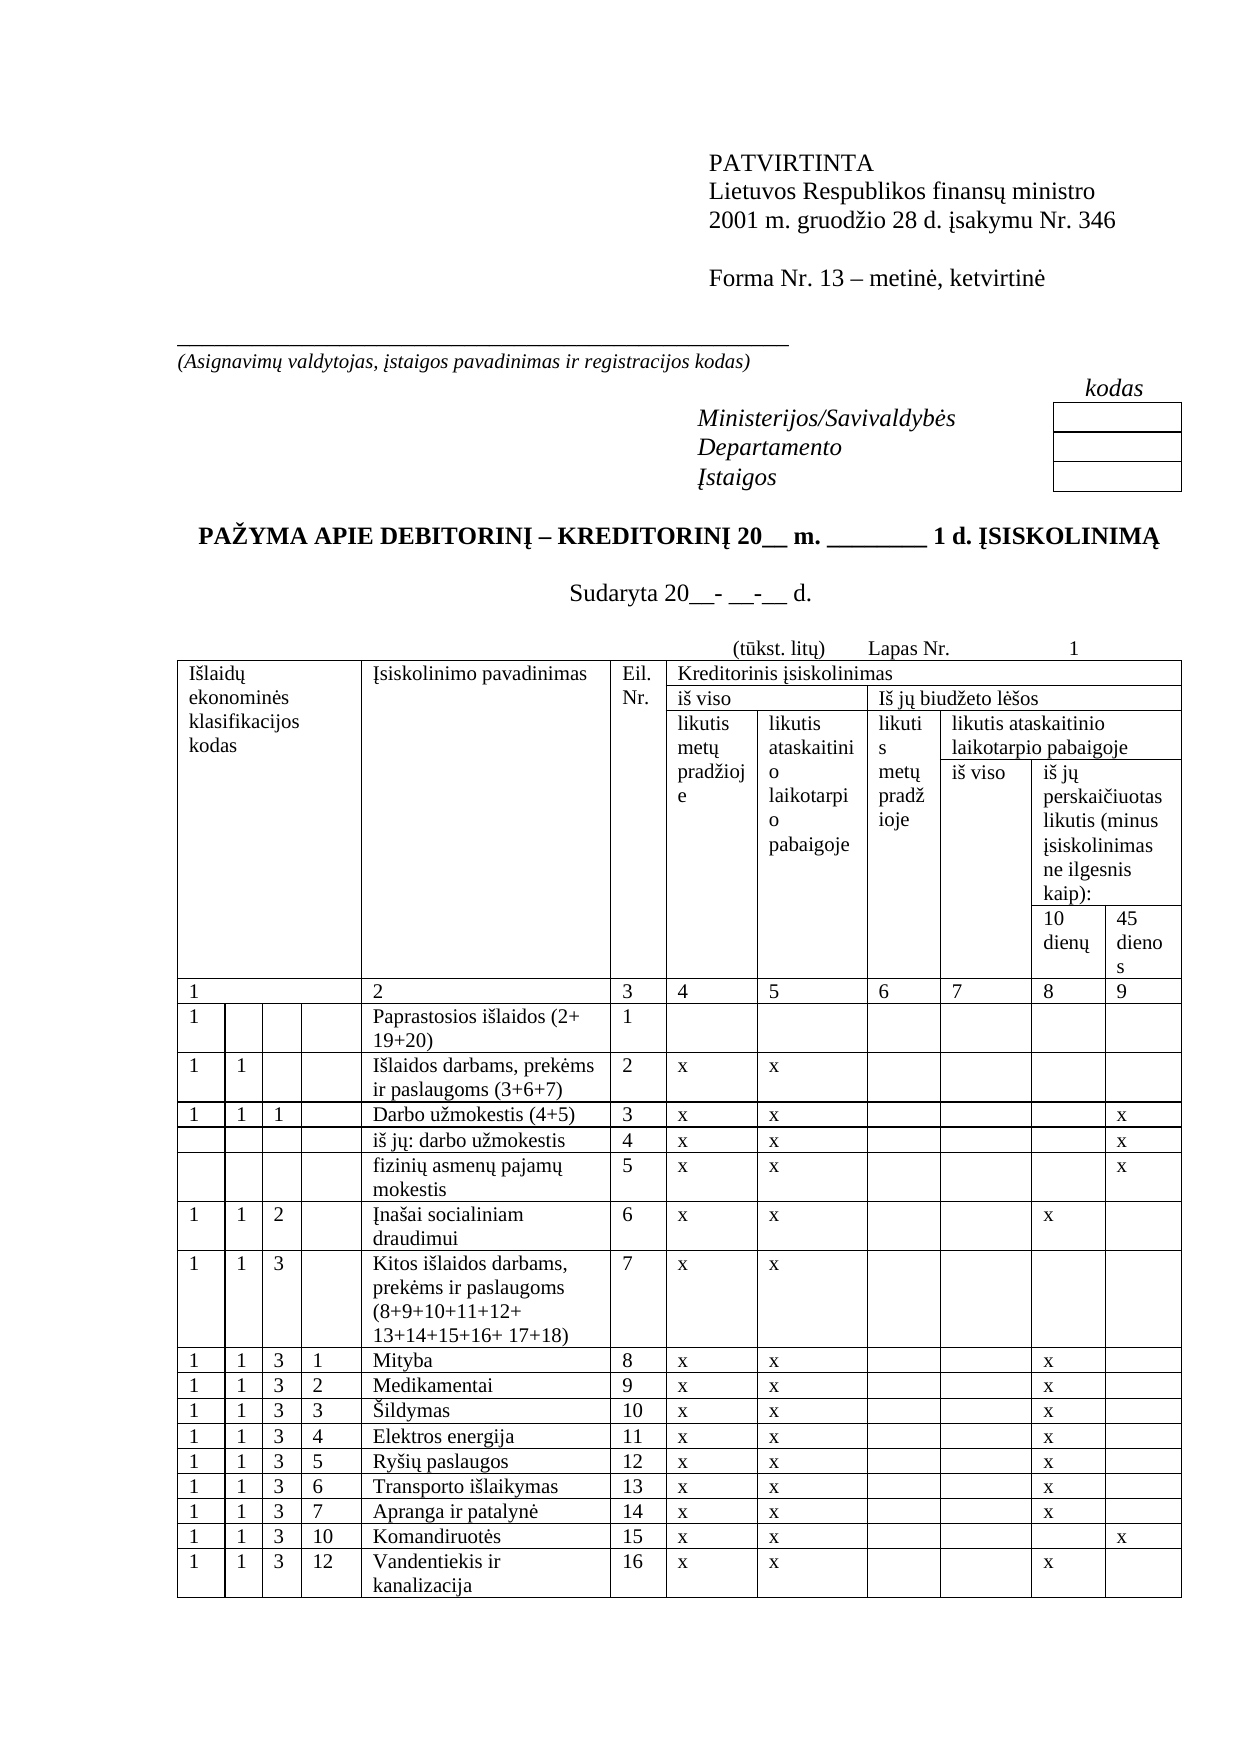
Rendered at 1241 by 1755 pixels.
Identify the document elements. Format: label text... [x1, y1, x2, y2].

table_cell 2 [362, 979, 610, 1003]
table_cell [302, 1153, 361, 1201]
table_cell [1054, 462, 1181, 491]
table_cell Mityba [362, 1348, 610, 1372]
table_cell x [1032, 1202, 1105, 1250]
table_cell 1 [226, 1399, 262, 1422]
table_cell 4 [667, 979, 757, 1003]
table_cell [1106, 1449, 1181, 1473]
table_cell [941, 1153, 1031, 1201]
table_cell 1 [178, 1053, 224, 1101]
table_cell 1 [178, 1549, 224, 1597]
table_cell Įstaigos [686, 461, 1053, 491]
table_cell [1032, 1128, 1105, 1152]
table_cell 7 [302, 1499, 361, 1523]
table_cell 15 [611, 1524, 666, 1548]
table_cell Šildymas [362, 1399, 610, 1422]
table_cell 1 [226, 1449, 262, 1473]
table_cell [941, 1348, 1031, 1372]
table_cell 1 [178, 1348, 224, 1372]
table_cell Įsiskolinimo pavadinimas [362, 661, 610, 978]
text (Asignavimų valdytojas, įstaigos pavadinimas ir registracijos kodas) [177, 349, 1181, 373]
table_cell 3 [263, 1474, 301, 1498]
table_cell [226, 1128, 262, 1152]
table_cell Elektros energija [362, 1424, 610, 1448]
table_cell x [667, 1449, 757, 1473]
table_cell 1 [226, 1474, 262, 1498]
table_cell x [667, 1202, 757, 1250]
table_cell [868, 1202, 940, 1250]
table_cell [868, 1449, 940, 1473]
table_cell Iš jų biudžeto lėšos [868, 686, 1181, 710]
table_cell 3 [611, 979, 666, 1003]
table_cell x [758, 1449, 867, 1473]
table_cell [1106, 1004, 1181, 1052]
table_cell [941, 1103, 1031, 1126]
table_cell [1106, 1424, 1181, 1448]
table_cell [941, 1373, 1031, 1397]
table_cell Darbo užmokestis (4+5) [362, 1103, 610, 1126]
table_cell Medikamentai [362, 1373, 610, 1397]
table_cell [302, 1128, 361, 1152]
table_cell [941, 1399, 1031, 1422]
table_cell [263, 1128, 301, 1152]
text Lietuvos Respublikos finansų ministro [177, 176, 1181, 205]
table_cell 7 [611, 1251, 666, 1347]
table_cell [226, 1004, 262, 1052]
table_cell 3 [263, 1449, 301, 1473]
table_cell 9 [611, 1373, 666, 1397]
table_cell x [758, 1399, 867, 1422]
table_cell Komandiruotės [362, 1524, 610, 1548]
table_cell x [667, 1524, 757, 1548]
table_cell Departamento [686, 431, 1053, 461]
table_cell [1106, 1399, 1181, 1422]
table_cell iš viso [667, 686, 867, 710]
table_cell 1 [178, 1373, 224, 1397]
text 2001 m. gruodžio 28 d. įsakymu Nr. 346 [177, 205, 1181, 234]
table_cell [868, 1373, 940, 1397]
table_cell x [1032, 1474, 1105, 1498]
table_cell [941, 1499, 1031, 1523]
table_cell x [758, 1251, 867, 1347]
table_cell Eil. Nr. [611, 661, 666, 978]
table_cell [1106, 1499, 1181, 1523]
table_cell [941, 1202, 1031, 1250]
table_cell [868, 1474, 940, 1498]
table_cell Išlaidų ekonominės klasifikacijos kodas [178, 661, 361, 978]
table_cell [868, 1499, 940, 1523]
table_cell Apranga ir patalynė [362, 1499, 610, 1523]
table_cell x [667, 1128, 757, 1152]
table_cell x [1032, 1373, 1105, 1397]
table_cell likutis ataskaitinio laikotarpio pabaigoje [941, 711, 1181, 759]
table_cell [178, 1153, 224, 1201]
table_cell Vandentiekis ir kanalizacija [362, 1549, 610, 1597]
table_cell 10 dienų [1032, 906, 1105, 978]
table_cell [1054, 433, 1181, 461]
table_cell 4 [611, 1128, 666, 1152]
table_cell [941, 1128, 1031, 1152]
table_cell 1 [178, 1424, 224, 1448]
table_cell x [758, 1474, 867, 1498]
table_cell [868, 1348, 940, 1372]
table_cell [178, 1128, 224, 1152]
table_cell Įnašai socialiniam draudimui [362, 1202, 610, 1250]
table_cell 10 [611, 1399, 666, 1422]
table_cell 1 [178, 1499, 224, 1523]
table_cell 1 [178, 1251, 224, 1347]
table_cell [302, 1053, 361, 1101]
table_cell [941, 1004, 1031, 1052]
table_cell [868, 1103, 940, 1126]
table_cell [868, 1004, 940, 1052]
table_cell x [1032, 1399, 1105, 1422]
table_cell Paprastosios išlaidos (2+ 19+20) [362, 1004, 610, 1052]
table_cell 3 [263, 1348, 301, 1372]
table_cell 8 [611, 1348, 666, 1372]
table_header [1054, 403, 1181, 431]
table_cell x [758, 1053, 867, 1101]
text Sudaryta 20__- __-__ d. [177, 578, 1181, 607]
table_cell x [758, 1549, 867, 1597]
table_cell x [1032, 1549, 1105, 1597]
table_cell x [667, 1499, 757, 1523]
table_cell x [1106, 1524, 1181, 1548]
table_cell iš viso [941, 760, 1031, 978]
table_cell x [667, 1103, 757, 1126]
table_cell 3 [263, 1499, 301, 1523]
table_cell x [758, 1348, 867, 1372]
table_cell 1 [302, 1348, 361, 1372]
table_cell 1 [178, 1004, 224, 1052]
text PAŽYMA APIE DEBITORINĮ – KREDITORINĮ 20__ m. ________ 1 d. ĮSISKOLINIMĄ [177, 521, 1181, 549]
table_cell [1106, 1348, 1181, 1372]
table_cell [868, 1424, 940, 1448]
table_cell x [667, 1424, 757, 1448]
table_cell [941, 1474, 1031, 1498]
table_cell x [1106, 1103, 1181, 1126]
table_cell x [758, 1103, 867, 1126]
table_cell 1 [178, 1399, 224, 1422]
table_cell [302, 1103, 361, 1126]
table_cell 12 [302, 1549, 361, 1597]
table_cell [302, 1004, 361, 1052]
table_cell 1 [226, 1524, 262, 1548]
table_cell x [758, 1153, 867, 1201]
table_cell 11 [611, 1424, 666, 1448]
table_cell iš jų perskaičiuotas likutis (minus įsiskolinimas ne ilgesnis kaip): [1032, 760, 1181, 905]
table_cell likutis metų pradžioje [667, 711, 757, 978]
table_cell 5 [611, 1153, 666, 1201]
table_cell 7 [941, 979, 1031, 1003]
table_cell x [1032, 1499, 1105, 1523]
table_cell [1106, 1202, 1181, 1250]
table_cell [941, 1053, 1031, 1101]
table_cell [1106, 1373, 1181, 1397]
table_cell 16 [611, 1549, 666, 1597]
table_cell x [758, 1373, 867, 1397]
table_cell [941, 1449, 1031, 1473]
table_cell 6 [868, 979, 940, 1003]
table_cell Kitos išlaidos darbams, prekėms ir paslaugoms (8+9+10+11+12+ 13+14+15+16+ 17+18) [362, 1251, 610, 1347]
table_cell 1 [611, 1004, 666, 1052]
table_cell x [758, 1424, 867, 1448]
table_cell [263, 1004, 301, 1052]
table_cell [868, 1549, 940, 1597]
table_cell [868, 1399, 940, 1422]
table_cell [1032, 1153, 1105, 1201]
table_cell [1106, 1251, 1181, 1347]
table_cell [941, 1424, 1031, 1448]
table_cell [1032, 1053, 1105, 1101]
table_cell x [758, 1128, 867, 1152]
text Forma Nr. 13 – metinė, ketvirtinė [177, 263, 1181, 291]
table_cell likutis ataskaitinio laikotarpio pabaigoje [758, 711, 867, 978]
table_cell 3 [263, 1251, 301, 1347]
table_cell Transporto išlaikymas [362, 1474, 610, 1498]
table_cell 5 [302, 1449, 361, 1473]
table_cell [1106, 1549, 1181, 1597]
table_cell x [758, 1202, 867, 1250]
table_cell 1 [178, 1103, 224, 1126]
table_cell x [667, 1153, 757, 1201]
table_cell [868, 1524, 940, 1548]
table_cell 45 dienos [1106, 906, 1181, 978]
table_cell [758, 1004, 867, 1052]
table_cell x [667, 1373, 757, 1397]
table_cell x [667, 1474, 757, 1498]
table_cell [1032, 1251, 1105, 1347]
table_cell x [1106, 1128, 1181, 1152]
table_cell [263, 1053, 301, 1101]
table_cell 3 [263, 1424, 301, 1448]
table_cell [1032, 1004, 1105, 1052]
table_cell 3 [302, 1399, 361, 1422]
table_cell 12 [611, 1449, 666, 1473]
table_cell 1 [226, 1499, 262, 1523]
table_cell 5 [758, 979, 867, 1003]
table_cell x [667, 1399, 757, 1422]
table_cell 1 [178, 1524, 224, 1548]
table_cell fizinių asmenų pajamų mokestis [362, 1153, 610, 1201]
table_cell 1 [178, 1202, 224, 1250]
table_cell x [1106, 1153, 1181, 1201]
table_cell 1 [178, 979, 361, 1003]
table_cell x [1032, 1449, 1105, 1473]
table_cell 3 [263, 1399, 301, 1422]
table_cell x [1032, 1348, 1105, 1372]
table_cell 1 [178, 1474, 224, 1498]
table_cell 1 [226, 1202, 262, 1250]
table_cell [302, 1251, 361, 1347]
table_cell x [667, 1251, 757, 1347]
table_cell Išlaidos darbams, prekėms ir paslaugoms (3+6+7) [362, 1053, 610, 1101]
table_cell 1 [226, 1348, 262, 1372]
table_cell [263, 1153, 301, 1201]
table_cell [226, 1153, 262, 1201]
table_cell 3 [263, 1524, 301, 1548]
table_cell [941, 1251, 1031, 1347]
table_cell [1106, 1474, 1181, 1498]
table_cell likutis metų pradžioje [868, 711, 940, 978]
table_cell 2 [302, 1373, 361, 1397]
table_cell x [758, 1524, 867, 1548]
table_cell 3 [611, 1103, 666, 1126]
table_cell 2 [611, 1053, 666, 1101]
table_cell 9 [1106, 979, 1181, 1003]
table_cell 10 [302, 1524, 361, 1548]
table_cell 4 [302, 1424, 361, 1448]
table_cell [868, 1251, 940, 1347]
table_cell 3 [263, 1549, 301, 1597]
table_cell x [667, 1348, 757, 1372]
table_cell 1 [226, 1424, 262, 1448]
table_cell 6 [302, 1474, 361, 1498]
table_header (tūkst. litų) Lapas Nr. [177, 636, 966, 660]
table_cell 1 [178, 1449, 224, 1473]
table_cell 3 [263, 1373, 301, 1397]
table_cell [1106, 1053, 1181, 1101]
table_cell 8 [1032, 979, 1105, 1003]
table_cell [302, 1202, 361, 1250]
table_cell [868, 1053, 940, 1101]
table_cell 1 [226, 1251, 262, 1347]
table_header Ministerijos/Savivaldybės [686, 402, 1053, 431]
text PATVIRTINTA [177, 148, 1181, 176]
table_cell [868, 1128, 940, 1152]
table_cell [1032, 1103, 1105, 1126]
table_cell [868, 1153, 940, 1201]
table_cell Ryšių paslaugos [362, 1449, 610, 1473]
table_cell [941, 1549, 1031, 1597]
table_cell x [758, 1499, 867, 1523]
table_cell Kreditorinis įsiskolinimas [667, 661, 1181, 685]
table_cell 1 [263, 1103, 301, 1126]
table_cell 1 [226, 1103, 262, 1126]
table_cell 1 [226, 1549, 262, 1597]
table_cell x [667, 1549, 757, 1597]
table_cell 6 [611, 1202, 666, 1250]
table_cell [941, 1524, 1031, 1548]
text kodas [177, 373, 1181, 402]
table_cell 1 [226, 1053, 262, 1101]
table_cell 13 [611, 1474, 666, 1498]
table_cell x [667, 1053, 757, 1101]
table_cell iš jų: darbo užmokestis [362, 1128, 610, 1152]
table_cell [667, 1004, 757, 1052]
table_cell x [1032, 1424, 1105, 1448]
table_cell 1 [226, 1373, 262, 1397]
table_cell 2 [263, 1202, 301, 1250]
table_cell [1032, 1524, 1105, 1548]
table_cell 14 [611, 1499, 666, 1523]
table_header 1 [966, 636, 1181, 660]
